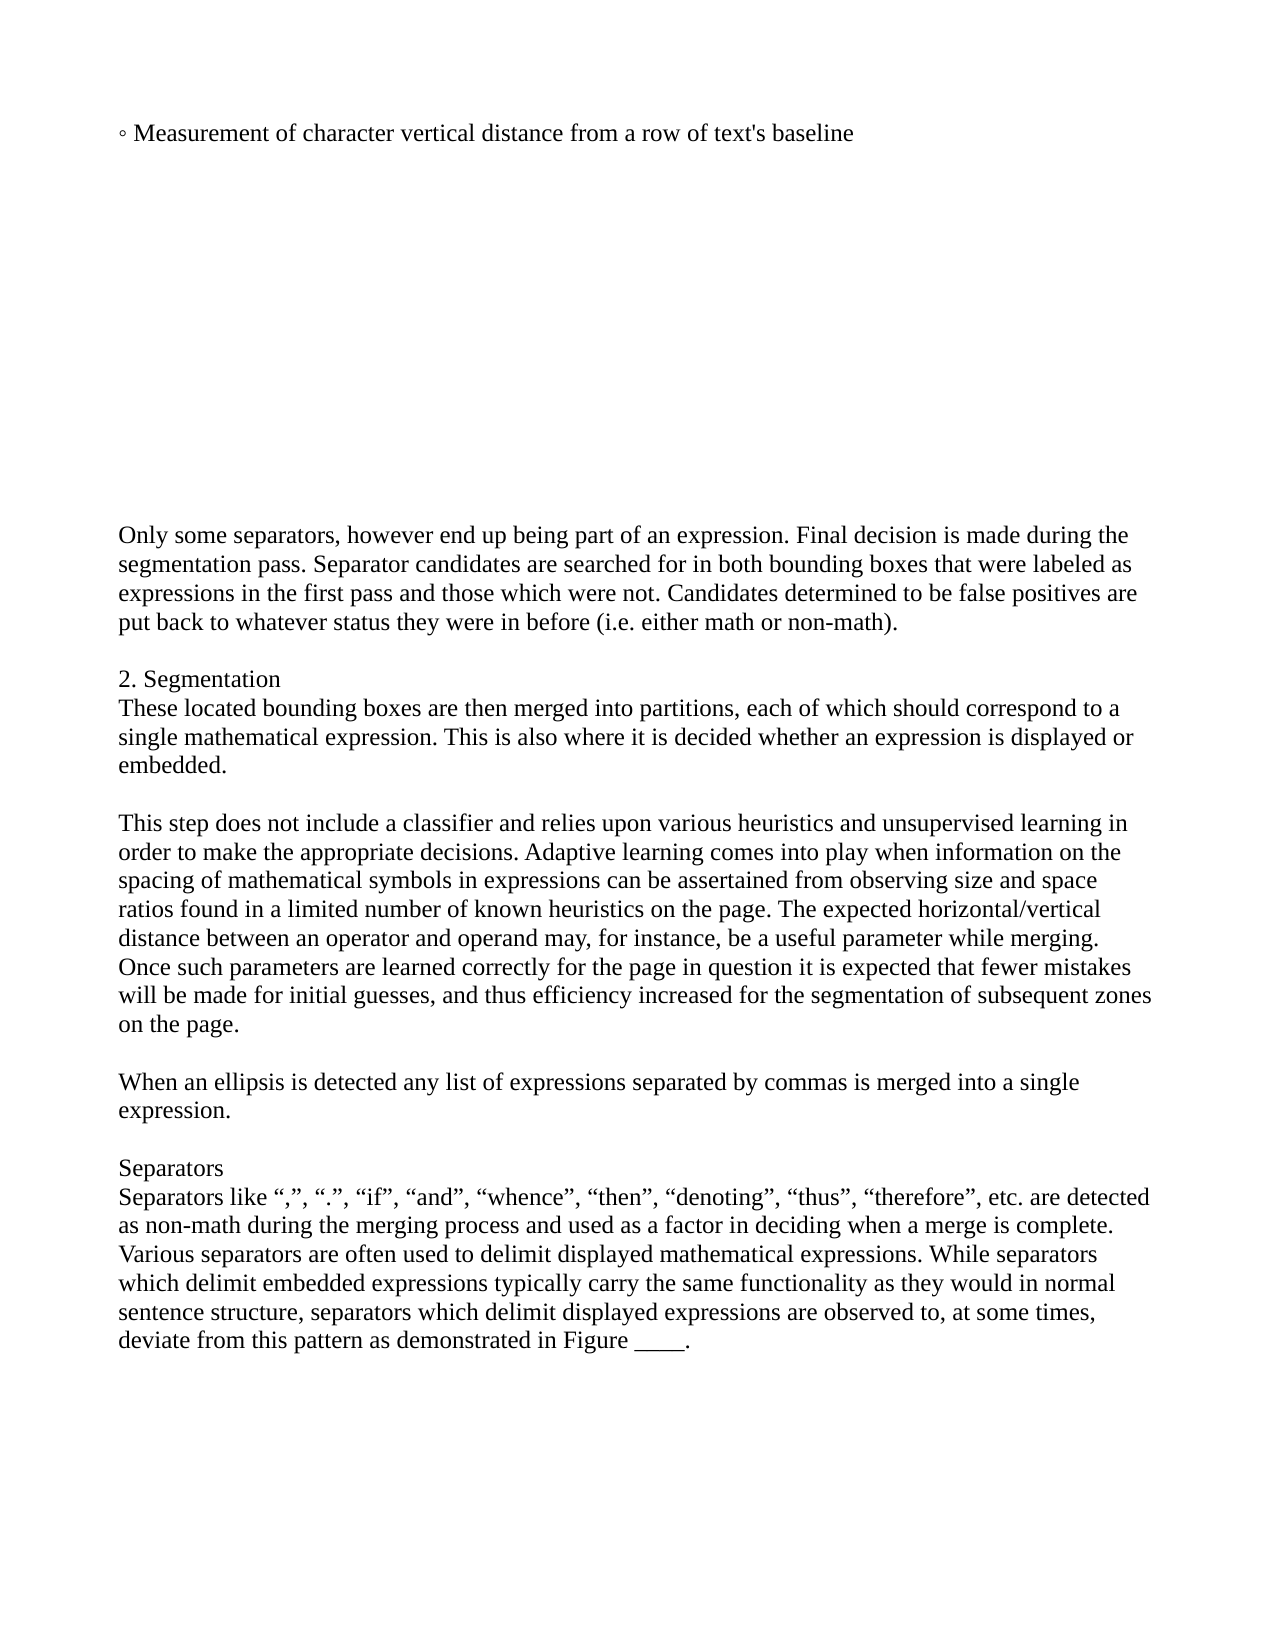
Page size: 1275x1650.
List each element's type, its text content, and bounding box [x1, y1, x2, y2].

text Separators [118, 1153, 1157, 1182]
text This step does not include a classifier and relies upon various heuristics and unsupervised learning in order to make the appropriate decisions. Adaptive learning comes into play when information on the spacing of mathematical symbols in expressions can be assertained from observing size and space ratios found in a limited number of known heuristics on the page. The expected horizontal/vertical distance between an operator and operand may, for instance, be a useful parameter while merging. Once such parameters are learned correctly for the page in question it is expected that fewer mistakes will be made for initial guesses, and thus efficiency increased for the segmentation of subsequent zones on the page. [118, 808, 1157, 1038]
text Separators like “,”, “.”, “if”, “and”, “whence”, “then”, “denoting”, “thus”, “therefore”, etc. are detected as non-math during the merging process and used as a factor in deciding when a merge is complete. Various separators are often used to delimit displayed mathematical expressions. While separators which delimit embedded expressions typically carry the same functionality as they would in normal sentence structure, separators which delimit displayed expressions are observed to, at some times, deviate from this pattern as demonstrated in Figure ____. [118, 1182, 1157, 1354]
text ◦ Measurement of character vertical distance from a row of text's baseline [118, 118, 1157, 147]
text These located bounding boxes are then merged into partitions, each of which should correspond to a single mathematical expression. This is also where it is decided whether an expression is displayed or embedded. [118, 693, 1157, 779]
text Only some separators, however end up being part of an expression. Final decision is made during the segmentation pass. Separator candidates are searched for in both bounding boxes that were labeled as expressions in the first pass and those which were not. Candidates determined to be false positives are put back to whatever status they were in before (i.e. either math or non-math). [118, 521, 1157, 636]
text When an ellipsis is detected any list of expressions separated by commas is merged into a single expression. [118, 1067, 1157, 1124]
text 2. Segmentation [118, 664, 1157, 693]
